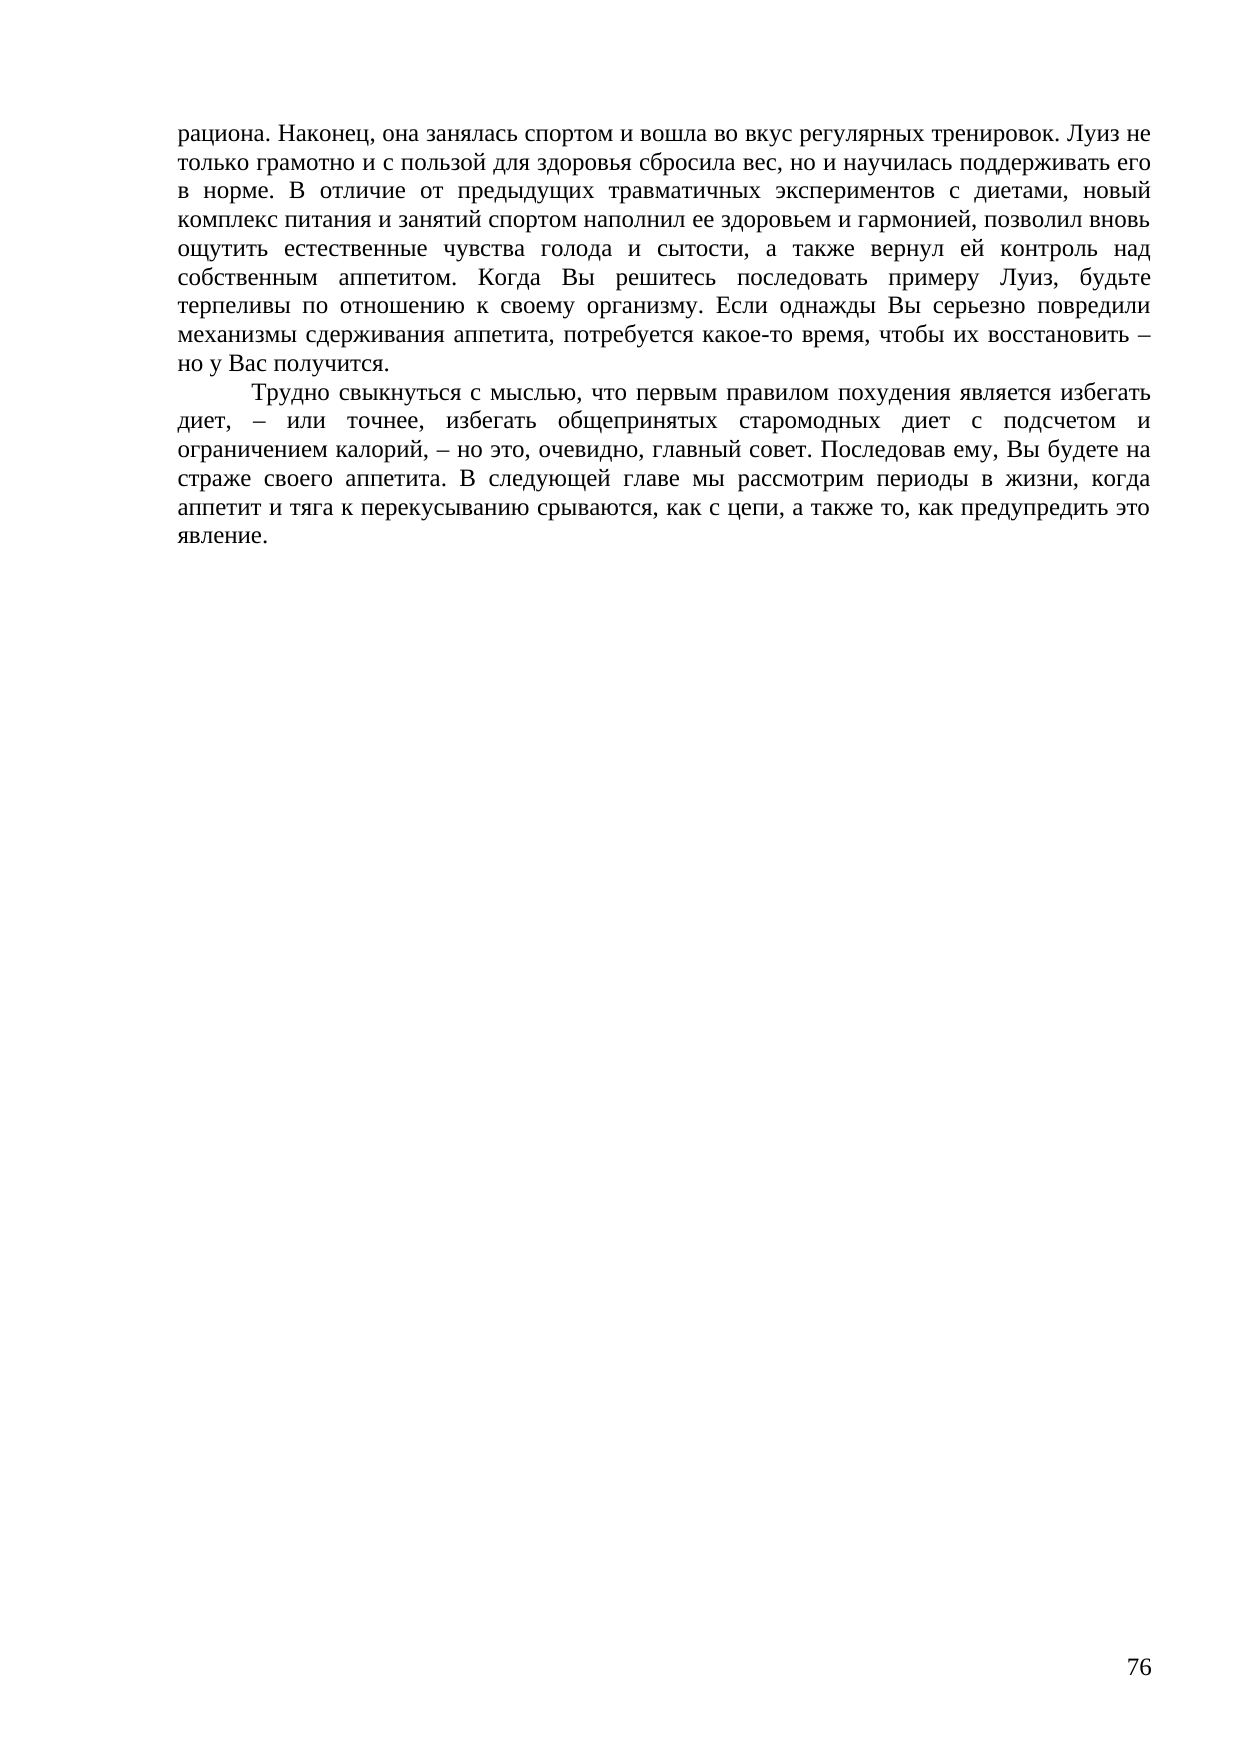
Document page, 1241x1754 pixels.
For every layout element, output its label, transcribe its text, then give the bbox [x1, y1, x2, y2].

text Трудно свыкнуться с мыслью, что первым правилом похудения является избегать диет, – или точнее, избегать общепринятых старомодных диет с подсчетом и ограничением калорий, – но это, очевидно, главный совет. Последовав ему, Вы будете на страже своего аппетита. В следующей главе мы рассмотрим периоды в жизни, когда аппетит и тяга к перекусыванию срываются, как с цепи, а также то, как предупредить это явление. [177, 377, 1152, 549]
text рациона. Наконец, она занялась спортом и вошла во вкус регулярных тренировок. Луиз не только грамотно и с пользой для здоровья сбросила вес, но и научилась поддерживать его в норме. В отличие от предыдущих травматичных экспериментов с диетами, новый комплекс питания и занятий спортом наполнил ее здоровьем и гармонией, позволил вновь ощутить естественные чувства голода и сытости, а также вернул ей контроль над собственным аппетитом. Когда Вы решитесь последовать примеру Луиз, будьте терпеливы по отношению к своему организму. Если однажды Вы серьезно повредили механизмы сдерживания аппетита, потребуется какое-то время, чтобы их восстановить – но у Вас получится. [177, 118, 1152, 377]
